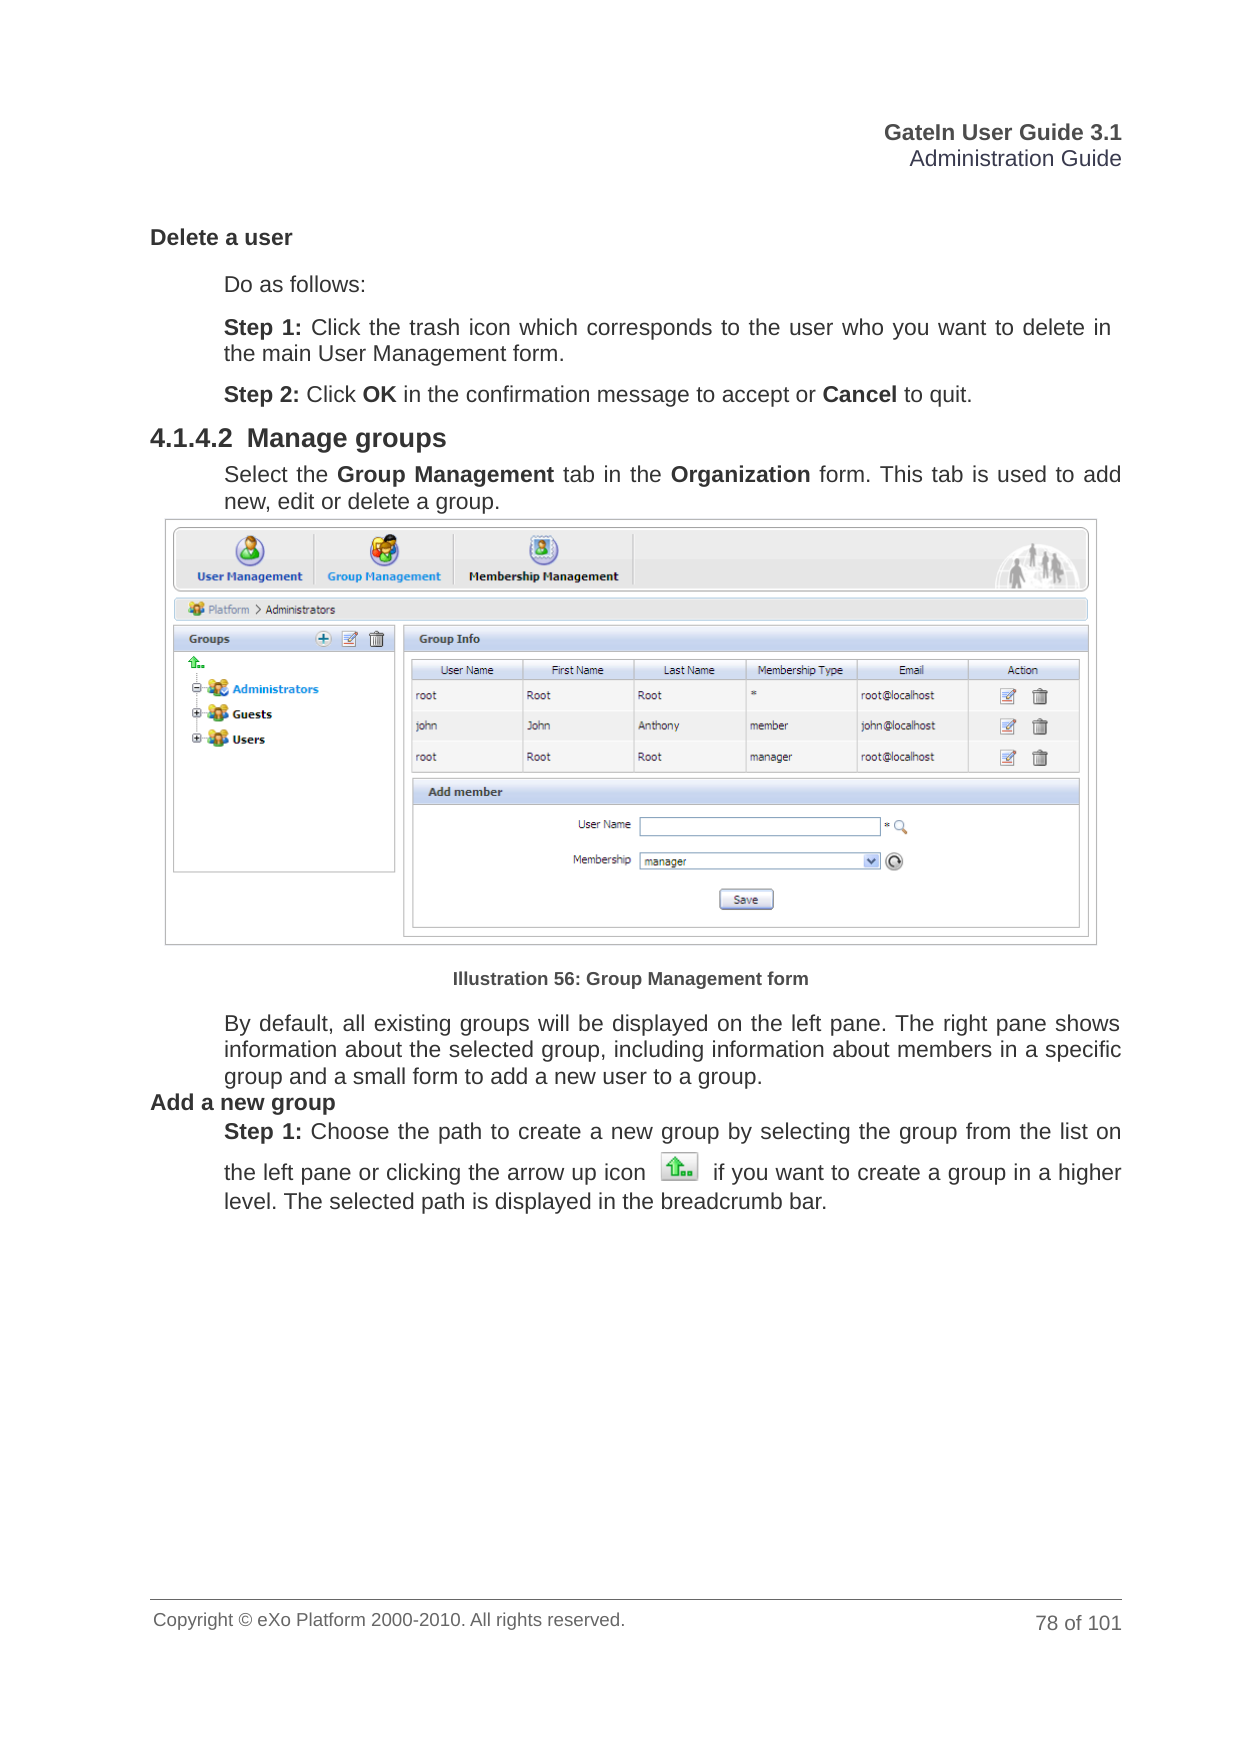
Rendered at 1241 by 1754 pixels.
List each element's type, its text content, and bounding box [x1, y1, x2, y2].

subtitle Manage groups [150, 422, 1122, 454]
text Select the Group Management tab in the Organization form. This tab is used to add new, edit or delete a group. [224, 461, 1122, 514]
text Illustration 56: Group Management form [164, 946, 1097, 989]
text By default, all existing groups will be displayed on the left pane. The right pane shows information about the selected group, including information about members in a specific group and a small form to add a new user to a group. [164, 946, 1122, 1089]
text Step 1: Click the trash icon which corresponds to the user who you want to delete in the main User Management form. [150, 313, 1122, 366]
picture [164, 518, 1098, 946]
list Step 1: Choose the path to create a new group by selecting the group from the list on the left pane or clicking the arrow up icon if you want to create a group in a higher level. The selected path is displayed in the breadcrumb bar. [186, 1118, 1122, 1214]
text Delete a user [150, 223, 1122, 250]
text Do as follows: [150, 265, 1122, 298]
text Add a new group [150, 1089, 1122, 1115]
picture [660, 1152, 699, 1181]
text Step 2: Click OK in the confirmation message to accept or Cancel to quit. [150, 381, 1122, 407]
